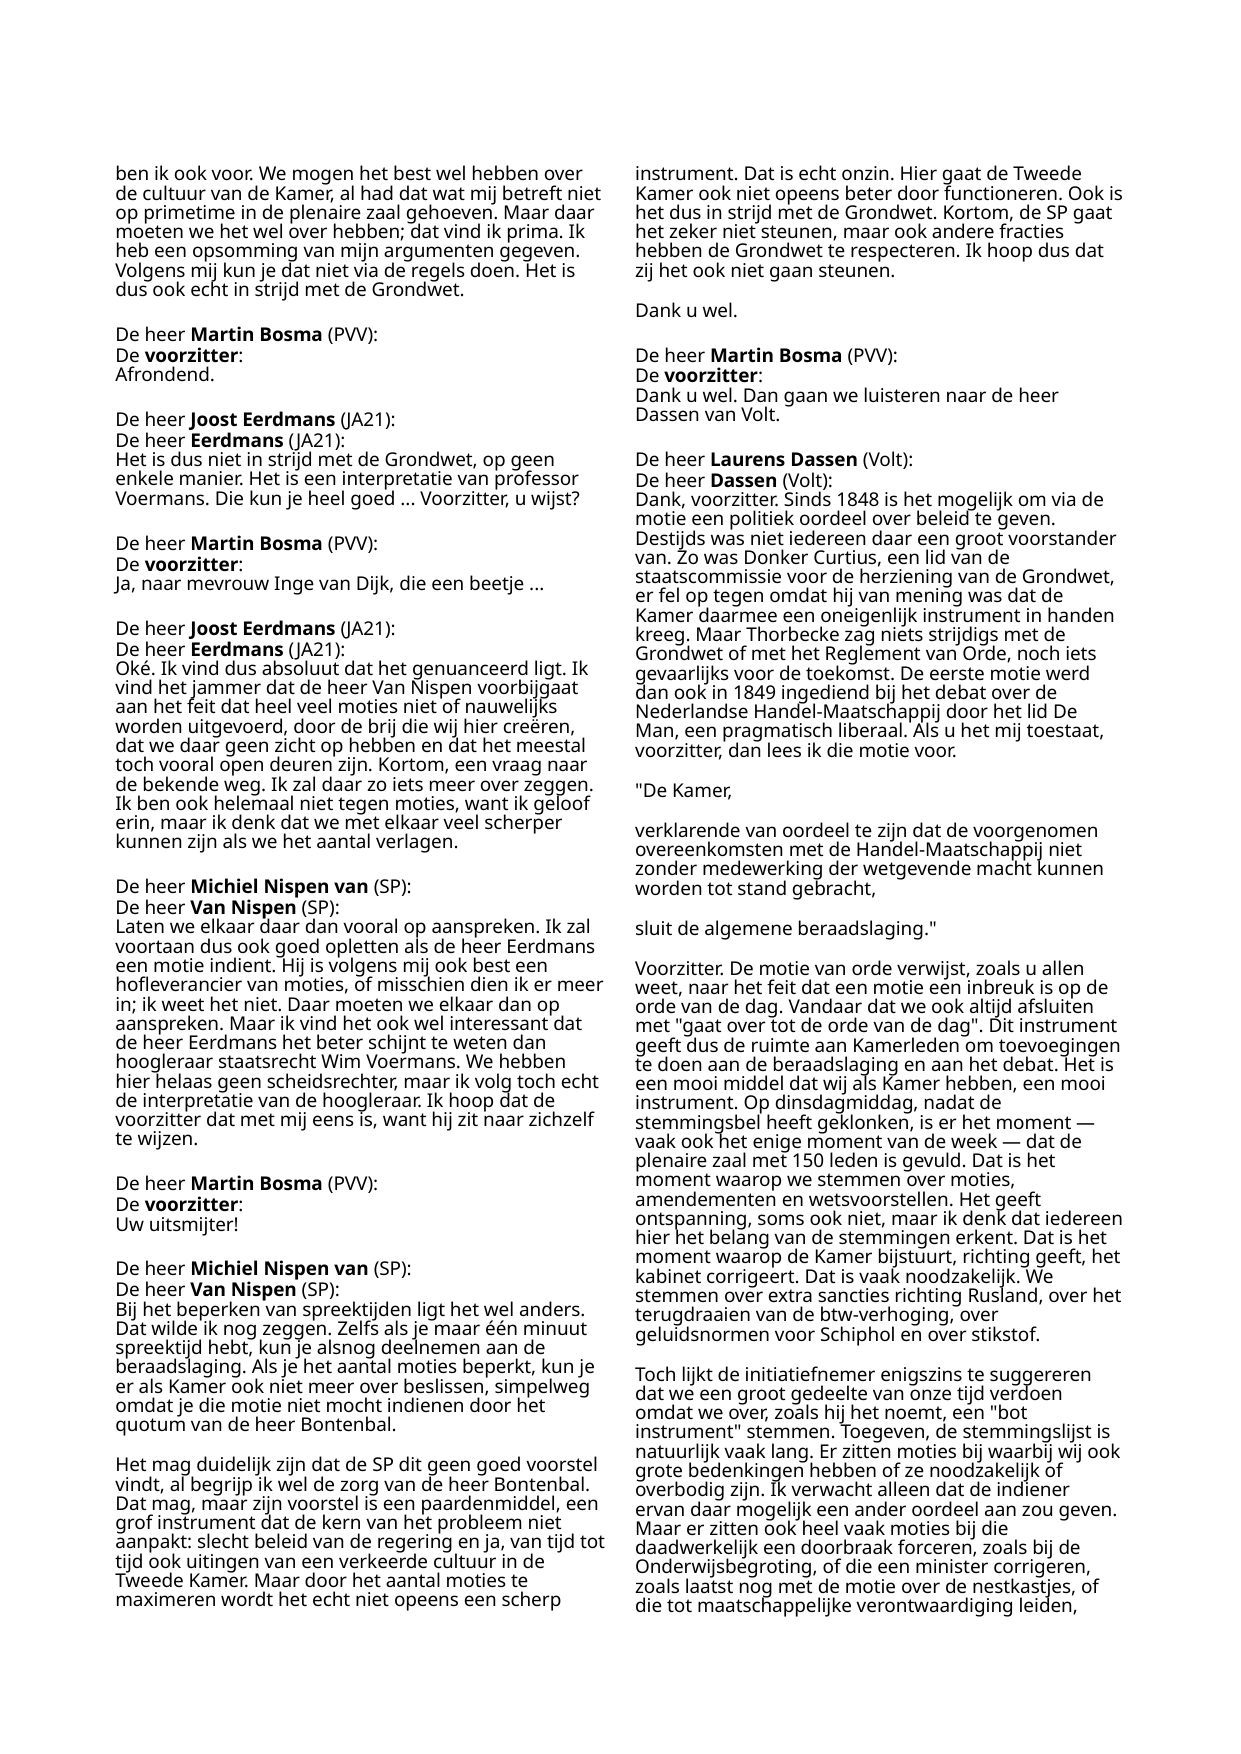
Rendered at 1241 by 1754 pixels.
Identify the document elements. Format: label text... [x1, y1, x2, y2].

text Dank u wel. Dan gaan we luisteren naar de heer Dassen van Volt. [635, 387, 1125, 425]
text De heer Eerdmans (JA21): [115, 641, 605, 660]
text De heer Martin Bosma (PVV): [115, 530, 605, 556]
text sluit de algemene beraadslaging." [635, 919, 1125, 939]
text De voorzitter: [115, 1196, 605, 1216]
text De heer Van Nispen (SP): [115, 899, 605, 918]
text De heer Laurens Dassen (Volt): [635, 446, 1125, 472]
text De voorzitter: [115, 347, 605, 366]
text verklarende van oordeel te zijn dat de voorgenomen overeenkomsten met de Handel-Maatschappij niet zonder medewerking der wetgevende macht kunnen worden tot stand gebracht, [635, 822, 1125, 899]
text instrument. Dat is echt onzin. Hier gaat de Tweede Kamer ook niet opeens beter door functioneren. Ook is het dus in strijd met de Grondwet. Kortom, de SP gaat het zeker niet steunen, maar ook andere fracties hebben de Grondwet te respecteren. Ik hoop dus dat zij het ook niet gaan steunen. [635, 165, 1125, 281]
text Dank, voorzitter. Sinds 1848 is het mogelijk om via de motie een politiek oordeel over beleid te geven. Destijds was niet iedereen daar een groot voorstander van. Zo was Donker Curtius, een lid van de staatscommissie voor de herziening van de Grondwet, er fel op tegen omdat hij van mening was dat de Kamer daarmee een oneigenlijk instrument in handen kreeg. Maar Thorbecke zag niets strijdigs met de Grondwet of met het Reglement van Orde, noch iets gevaarlijks voor de toekomst. De eerste motie werd dan ook in 1849 ingediend bij het debat over de Nederlandse Handel-Maatschappij door het lid De Man, een pragmatisch liberaal. Als u het mij toestaat, voorzitter, dan lees ik die motie voor. [635, 491, 1125, 761]
text ben ik ook voor. We mogen het best wel hebben over de cultuur van de Kamer, al had dat wat mij betreft niet op primetime in de plenaire zaal gehoeven. Maar daar moeten we het wel over hebben; dat vind ik prima. Ik heb een opsomming van mijn argumenten gegeven. Volgens mij kun je dat niet via de regels doen. Het is dus ook echt in strijd met de Grondwet. [115, 165, 605, 300]
text Voorzitter. De motie van orde verwijst, zoals u allen weet, naar het feit dat een motie een inbreuk is op de orde van de dag. Vandaar dat we ook altijd afsluiten met "gaat over tot de orde van de dag". Dit instrument geeft dus de ruimte aan Kamerleden om toevoegingen te doen aan de beraadslaging en aan het debat. Het is een mooi middel dat wij als Kamer hebben, een mooi instrument. Op dinsdagmiddag, nadat de stemmingsbel heeft geklonken, is er het moment — vaak ook het enige moment van de week — dat de plenaire zaal met 150 leden is gevuld. Dat is het moment waarop we stemmen over moties, amendementen en wetsvoorstellen. Het geeft ontspanning, soms ook niet, maar ik denk dat iedereen hier het belang van de stemmingen erkent. Dat is het moment waarop de Kamer bijstuurt, richting geeft, het kabinet corrigeert. Dat is vaak noodzakelijk. We stemmen over extra sancties richting Rusland, over het terugdraaien van de btw-verhoging, over geluidsnormen voor Schiphol en over stikstof. [635, 959, 1125, 1345]
text De voorzitter: [115, 556, 605, 575]
text De heer Joost Eerdmans (JA21): [115, 406, 605, 432]
text De heer Martin Bosma (PVV): [635, 342, 1125, 367]
text Toch lijkt de initiatiefnemer enigszins te suggereren dat we een groot gedeelte van onze tijd verdoen omdat we over, zoals hij het noemt, een "bot instrument" stemmen. Toegeven, de stemmingslijst is natuurlijk vaak lang. Er zitten moties bij waarbij wij ook grote bedenkingen hebben of ze noodzakelijk of overbodig zijn. Ik verwacht alleen dat de indiener ervan daar mogelijk een ander oordeel aan zou geven. Maar er zitten ook heel vaak moties bij die daadwerkelijk een doorbraak forceren, zoals bij de Onderwijsbegroting, of die een minister corrigeren, zoals laatst nog met de motie over de nestkastjes, of die tot maatschappelijke verontwaardiging leiden, [635, 1366, 1125, 1616]
text De heer Michiel Nispen van (SP): [115, 1256, 605, 1281]
text Het is dus niet in strijd met de Grondwet, op geen enkele manier. Het is een interpretatie van professor Voermans. Die kun je heel goed ... Voorzitter, u wijst? [115, 451, 605, 509]
text Ja, naar mevrouw Inge van Dijk, die een beetje ... [115, 575, 605, 594]
text Uw uitsmijter! [115, 1216, 605, 1235]
text Afrondend. [115, 366, 605, 385]
text Oké. Ik vind dus absoluut dat het genuanceerd ligt. Ik vind het jammer dat de heer Van Nispen voorbijgaat aan het feit dat heel veel moties niet of nauwelijks worden uitgevoerd, door de brij die wij hier creëren, dat we daar geen zicht op hebben en dat het meestal toch vooral open deuren zijn. Kortom, een vraag naar de bekende weg. Ik zal daar zo iets meer over zeggen. Ik ben ook helemaal niet tegen moties, want ik geloof erin, maar ik denk dat we met elkaar veel scherper kunnen zijn als we het aantal verlagen. [115, 660, 605, 853]
text De heer Eerdmans (JA21): [115, 432, 605, 451]
text De heer Van Nispen (SP): [115, 1281, 605, 1301]
text De voorzitter: [635, 367, 1125, 387]
text De heer Michiel Nispen van (SP): [115, 873, 605, 899]
text De heer Martin Bosma (PVV): [115, 1171, 605, 1196]
text Het mag duidelijk zijn dat de SP dit geen goed voorstel vindt, al begrijp ik wel de zorg van de heer Bontenbal. Dat mag, maar zijn voorstel is een paardenmiddel, een grof instrument dat de kern van het probleem niet aanpakt: slecht beleid van de regering en ja, van tijd tot tijd ook uitingen van een verkeerde cultuur in de Tweede Kamer. Maar door het aantal moties te maximeren wordt het echt niet opeens een scherp [115, 1456, 605, 1610]
text Laten we elkaar daar dan vooral op aanspreken. Ik zal voortaan dus ook goed opletten als de heer Eerdmans een motie indient. Hij is volgens mij ook best een hofleverancier van moties, of misschien dien ik er meer in; ik weet het niet. Daar moeten we elkaar dan op aanspreken. Maar ik vind het ook wel interessant dat de heer Eerdmans het beter schijnt te weten dan hoogleraar staatsrecht Wim Voermans. We hebben hier helaas geen scheidsrechter, maar ik volg toch echt de interpretatie van de hoogleraar. Ik hoop dat de voorzitter dat met mij eens is, want hij zit naar zichzelf te wijzen. [115, 918, 605, 1150]
text "De Kamer, [635, 782, 1125, 801]
text De heer Joost Eerdmans (JA21): [115, 615, 605, 641]
text De heer Dassen (Volt): [635, 472, 1125, 491]
text Bij het beperken van spreektijden ligt het wel anders. Dat wilde ik nog zeggen. Zelfs als je maar één minuut spreektijd hebt, kun je alsnog deelnemen aan de beraadslaging. Als je het aantal moties beperkt, kun je er als Kamer ook niet meer over beslissen, simpelweg omdat je die motie niet mocht indienen door het quotum van de heer Bontenbal. [115, 1301, 605, 1436]
text Dank u wel. [635, 302, 1125, 321]
text De heer Martin Bosma (PVV): [115, 321, 605, 347]
